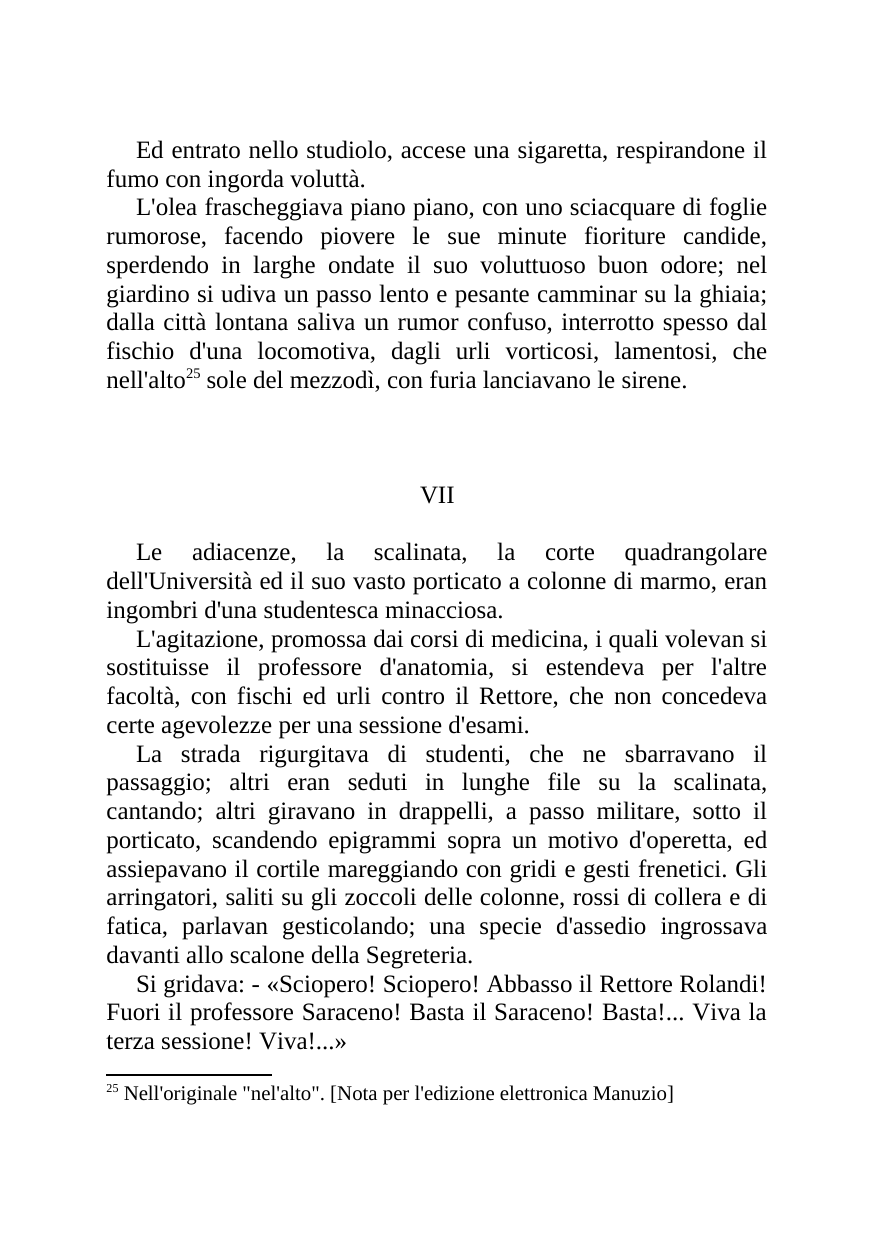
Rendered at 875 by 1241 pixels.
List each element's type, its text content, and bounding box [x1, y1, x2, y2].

text L'olea frascheggiava piano piano, con uno sciacquare di foglie rumorose, facendo piovere le sue minute fioriture candide, sperdendo in larghe ondate il suo voluttuoso buon odore; nel giardino si udiva un passo lento e pesante camminar su la ghiaia; dalla città lontana saliva un rumor confuso, interrotto spesso dal fischio d'una locomotiva, dagli urli vorticosi, lamentosi, che nell'alto sole del mezzodì, con furia lanciavano le sirene. [106, 192, 768, 394]
text Si gridava: - «Sciopero! Sciopero! Abbasso il Rettore Rolandi! Fuori il professore Saraceno! Basta il Saraceno! Basta!... Viva la terza sessione! Viva!...» [106, 969, 768, 1055]
text Ed entrato nello studiolo, accese una sigaretta, respirandone il fumo con ingorda voluttà. [106, 135, 768, 192]
text Nell'originale "nel'alto". [Nota per l'edizione elettronica Manuzio] [106, 1081, 768, 1105]
text VII [106, 480, 768, 509]
text La strada rigurgitava di studenti, che ne sbarravano il passaggio; altri eran seduti in lunghe file su la scalinata, cantando; altri giravano in drappelli, a passo militare, sotto il porticato, scandendo epigrammi sopra un motivo d'operetta, ed assiepavano il cortile mareggiando con gridi e gesti frenetici. Gli arringatori, saliti su gli zoccoli delle colonne, rossi di collera e di fatica, parlavan gesticolando; una specie d'assedio ingrossava davanti allo scalone della Segreteria. [106, 739, 768, 969]
text Le adiacenze, la scalinata, la corte quadrangolare dell'Università ed il suo vasto porticato a colonne di marmo, eran ingombri d'una studentesca minacciosa. [106, 537, 768, 624]
text L'agitazione, promossa dai corsi di medicina, i quali volevan si sostituisse il professore d'anatomia, si estendeva per l'altre facoltà, con fischi ed urli contro il Rettore, che non concedeva certe agevolezze per una sessione d'esami. [106, 624, 768, 739]
